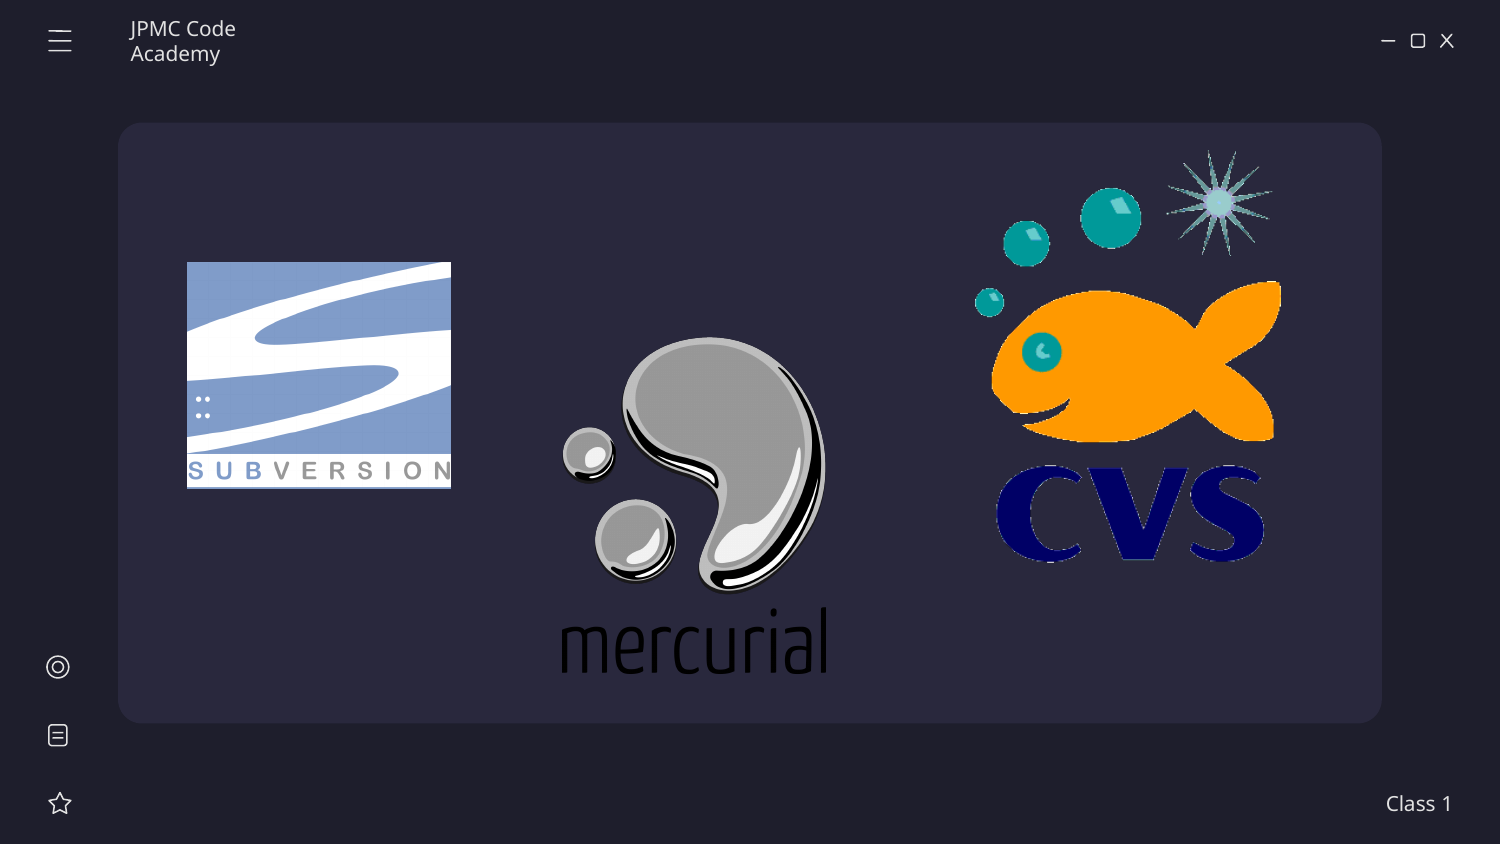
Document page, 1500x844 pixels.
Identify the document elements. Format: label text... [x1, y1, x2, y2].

picture [187, 262, 451, 490]
subtitle Class 1 [1278, 780, 1453, 826]
subtitle JPMC Code Academy [130, 18, 306, 64]
picture [975, 150, 1281, 563]
picture [562, 337, 826, 676]
